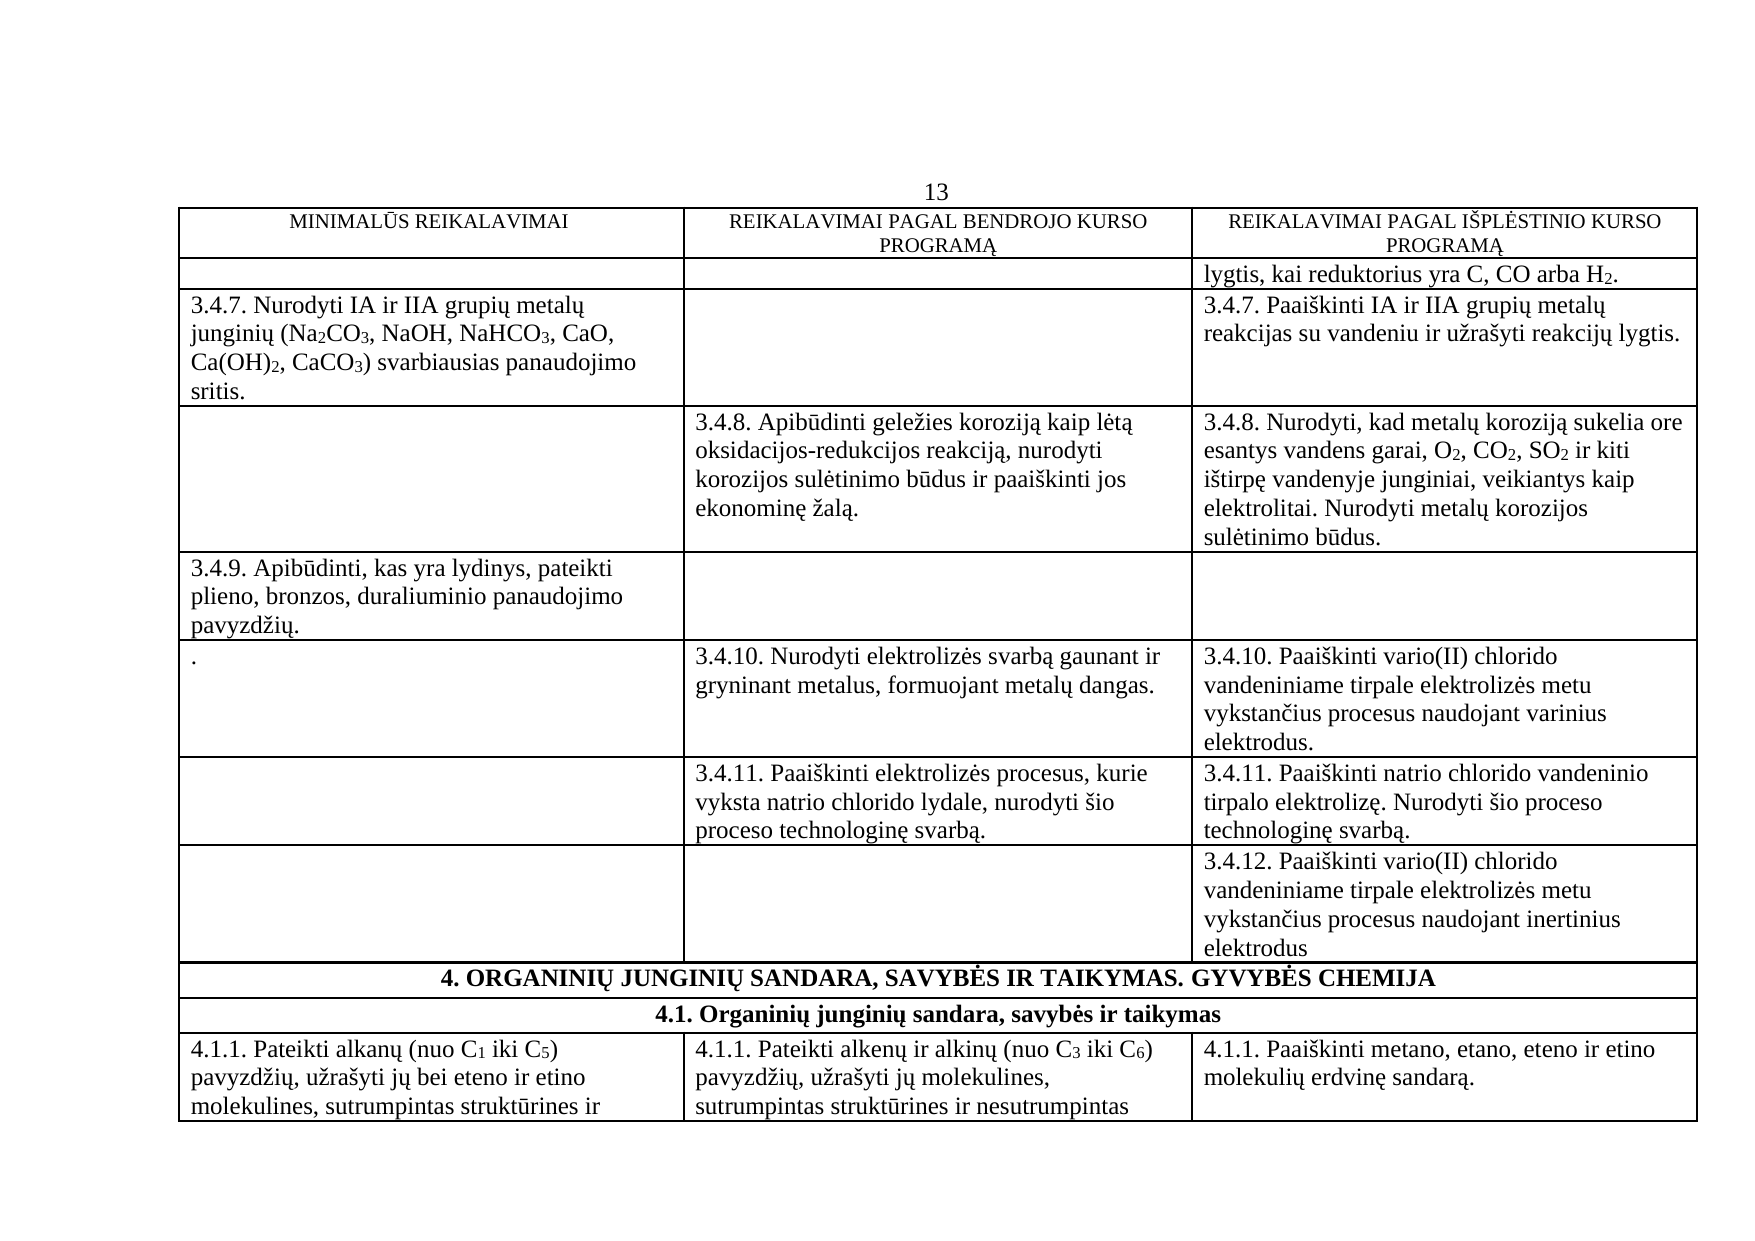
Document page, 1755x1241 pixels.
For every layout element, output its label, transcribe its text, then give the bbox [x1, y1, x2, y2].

table_cell 3.4.10. Paaiškinti vario(II) chlorido vandeniniame tirpale elektrolizės metu vykstančius procesus naudojant varinius elektrodus. [1193, 641, 1696, 756]
table_cell [180, 846, 683, 961]
table_cell 3.4.7. Nurodyti IA ir IIA grupių metalų junginių (Na2CO3, NaOH, NaHCO3, CaO, Ca(OH)2, CaCO3) svarbiausias panaudojimo sritis. [180, 290, 683, 405]
table_header REIKALAVIMAI PAGAL BENDROJO KURSO PROGRAMĄ [685, 209, 1191, 257]
table_cell 3.4.7. Paaiškinti IA ir IIA grupių metalų reakcijas su vandeniu ir užrašyti reakcijų lygtis. [1193, 290, 1696, 405]
table_cell [1193, 553, 1696, 639]
table_cell [685, 553, 1191, 639]
table_cell [685, 846, 1191, 961]
table_cell [180, 259, 683, 288]
table_header MINIMALŪS REIKALAVIMAI [180, 209, 683, 257]
table_cell [180, 758, 683, 844]
table_cell 3.4.11. Paaiškinti natrio chlorido vandeninio tirpalo elektrolizę. Nurodyti šio proceso technologinę svarbą. [1193, 758, 1696, 844]
table_cell 4.1.1. Pateikti alkanų (nuo C1 iki C5) pavyzdžių, užrašyti jų bei eteno ir etino molekulines, sutrumpintas struktūrines ir [180, 1034, 683, 1120]
table_header REIKALAVIMAI PAGAL IŠPLĖSTINIO KURSO PROGRAMĄ [1193, 209, 1696, 257]
table_cell . [180, 641, 683, 756]
table_cell 4.1.1. Paaiškinti metano, etano, eteno ir etino molekulių erdvinę sandarą. [1193, 1034, 1696, 1120]
table_cell 3.4.8. Apibūdinti geležies koroziją kaip lėtą oksidacijos-redukcijos reakciją, nurodyti korozijos sulėtinimo būdus ir paaiškinti jos ekonominę žalą. [685, 407, 1191, 551]
table_cell 4.1. Organinių junginių sandara, savybės ir taikymas [180, 999, 1696, 1032]
table_cell 3.4.10. Nurodyti elektrolizės svarbą gaunant ir gryninant metalus, formuojant metalų dangas. [685, 641, 1191, 756]
table_cell 3.4.12. Paaiškinti vario(II) chlorido vandeniniame tirpale elektrolizės metu vykstančius procesus naudojant inertinius elektrodus [1193, 846, 1696, 961]
table_cell 4. ORGANINIŲ JUNGINIŲ SANDARA, SAVYBĖS IR TAIKYMAS. GYVYBĖS CHEMIJA [180, 964, 1696, 997]
table_cell [685, 290, 1191, 405]
table_cell [685, 259, 1191, 288]
table_cell 3.4.9. Apibūdinti, kas yra lydinys, pateikti plieno, bronzos, duraliuminio panaudojimo pavyzdžių. [180, 553, 683, 639]
table_cell 3.4.11. Paaiškinti elektrolizės procesus, kurie vyksta natrio chlorido lydale, nurodyti šio proceso technologinę svarbą. [685, 758, 1191, 844]
table_cell 3.4.8. Nurodyti, kad metalų koroziją sukelia ore esantys vandens garai, O2, CO2, SO2 ir kiti ištirpę vandenyje junginiai, veikiantys kaip elektrolitai. Nurodyti metalų korozijos sulėtinimo būdus. [1193, 407, 1696, 551]
table_cell lygtis, kai reduktorius yra C, CO arba H2. [1193, 259, 1696, 288]
table_cell 4.1.1. Pateikti alkenų ir alkinų (nuo C3 iki C6) pavyzdžių, užrašyti jų molekulines, sutrumpintas struktūrines ir nesutrumpintas [685, 1034, 1191, 1120]
table_cell [180, 407, 683, 551]
